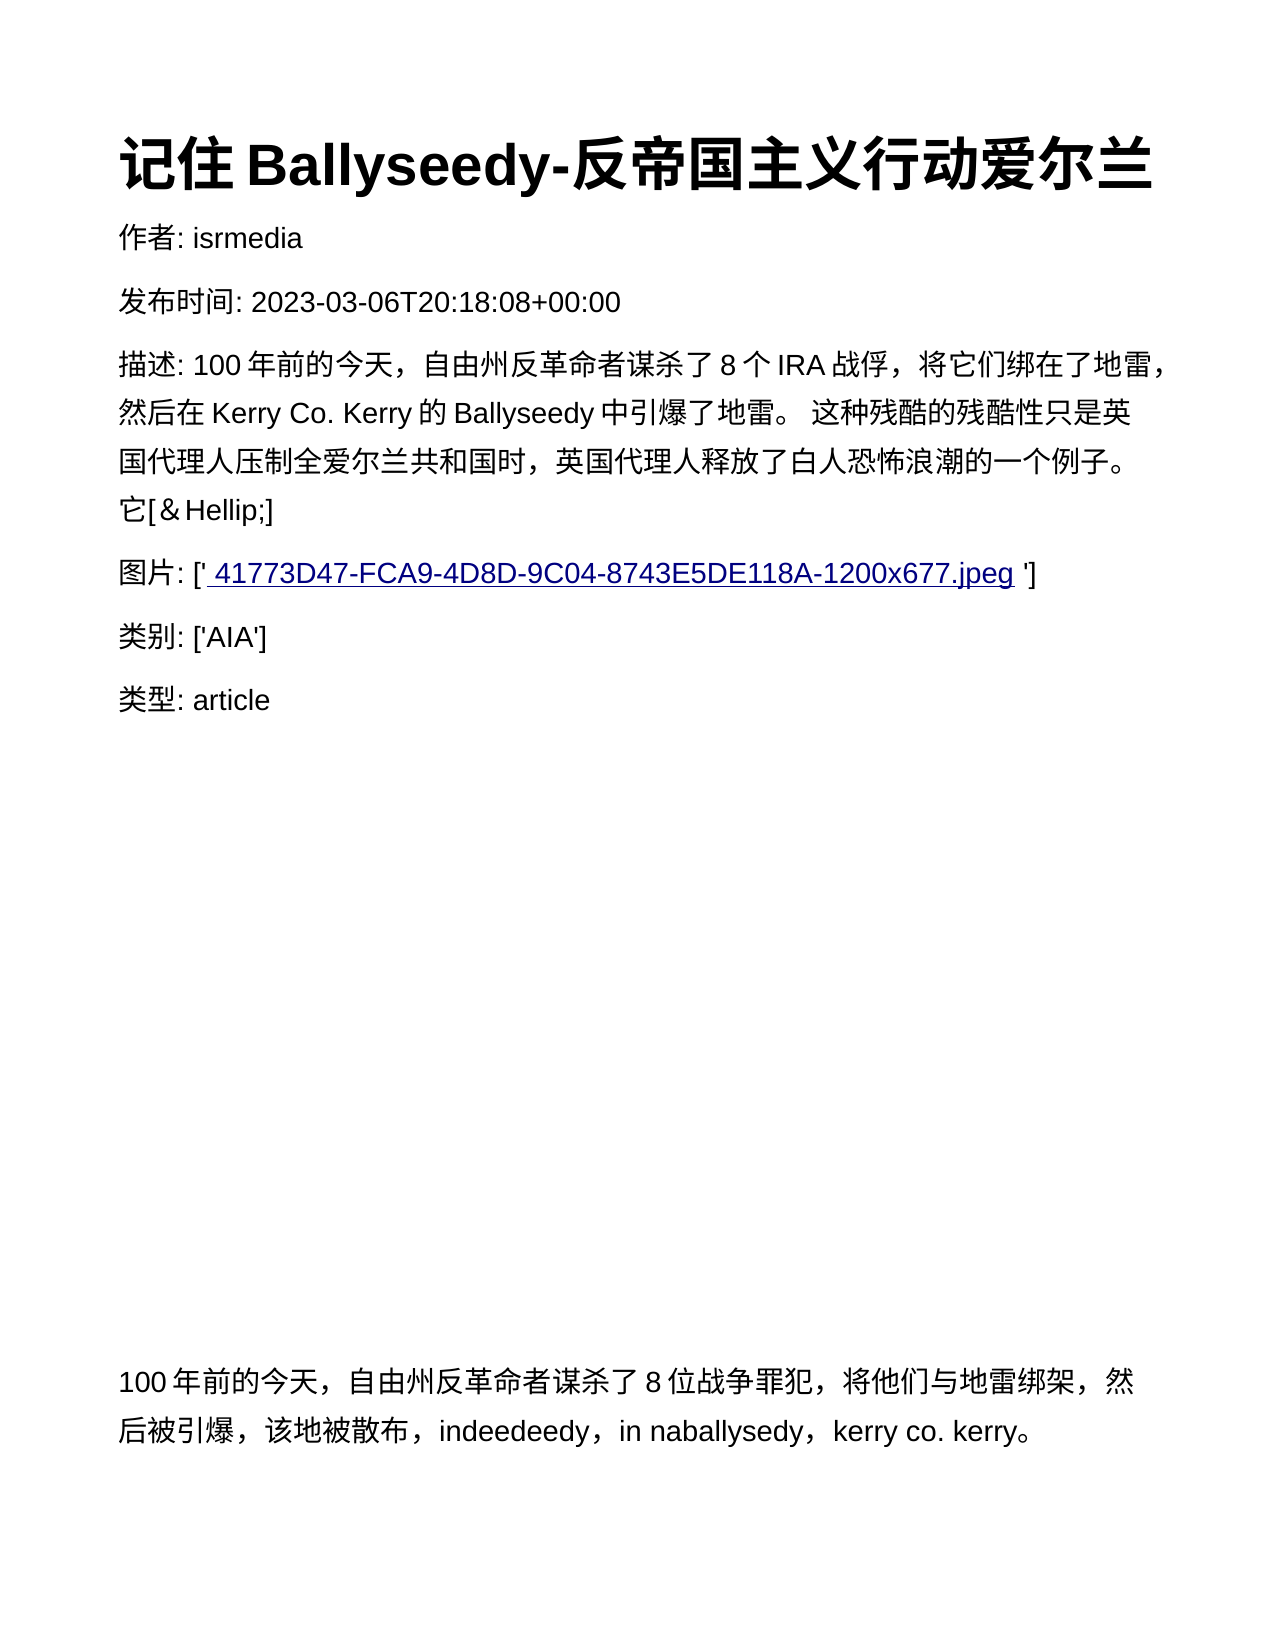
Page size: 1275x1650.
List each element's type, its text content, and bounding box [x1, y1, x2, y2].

subtitle 记住Ballyseedy-反帝国主义行动爱尔兰 [118, 118, 1157, 203]
text 类型: article [118, 676, 1157, 719]
text 描述: 100年前的今天，自由州反革命者谋杀了8个IRA战俘，将它们绑在了地雷，然后在Kerry Co. Kerry的Ballyseedy中引爆了地雷。 这种残酷的残酷性只是英国代理人压制全爱尔兰共和国时，英国代理人释放了白人恐怖浪潮的一个例子。 它[＆Hellip;] [118, 341, 1157, 529]
text 发布时间: 2023-03-06T20:18:08+00:00 [118, 278, 1157, 321]
text 作者: isrmedia [118, 215, 1157, 257]
text 图片: [' 41773D47-FCA9-4D8D-9C04-8743E5DE118A-1200x677.jpeg '] [118, 550, 1157, 592]
text 100年前的今天，自由州反革命者谋杀了8位战争罪犯，将他们与地雷绑架，然后被引爆，该地被散布，indeedeedy，in naballysedy，kerry co. kerry。 [118, 739, 1157, 1450]
text 类别: ['AIA'] [118, 613, 1157, 656]
